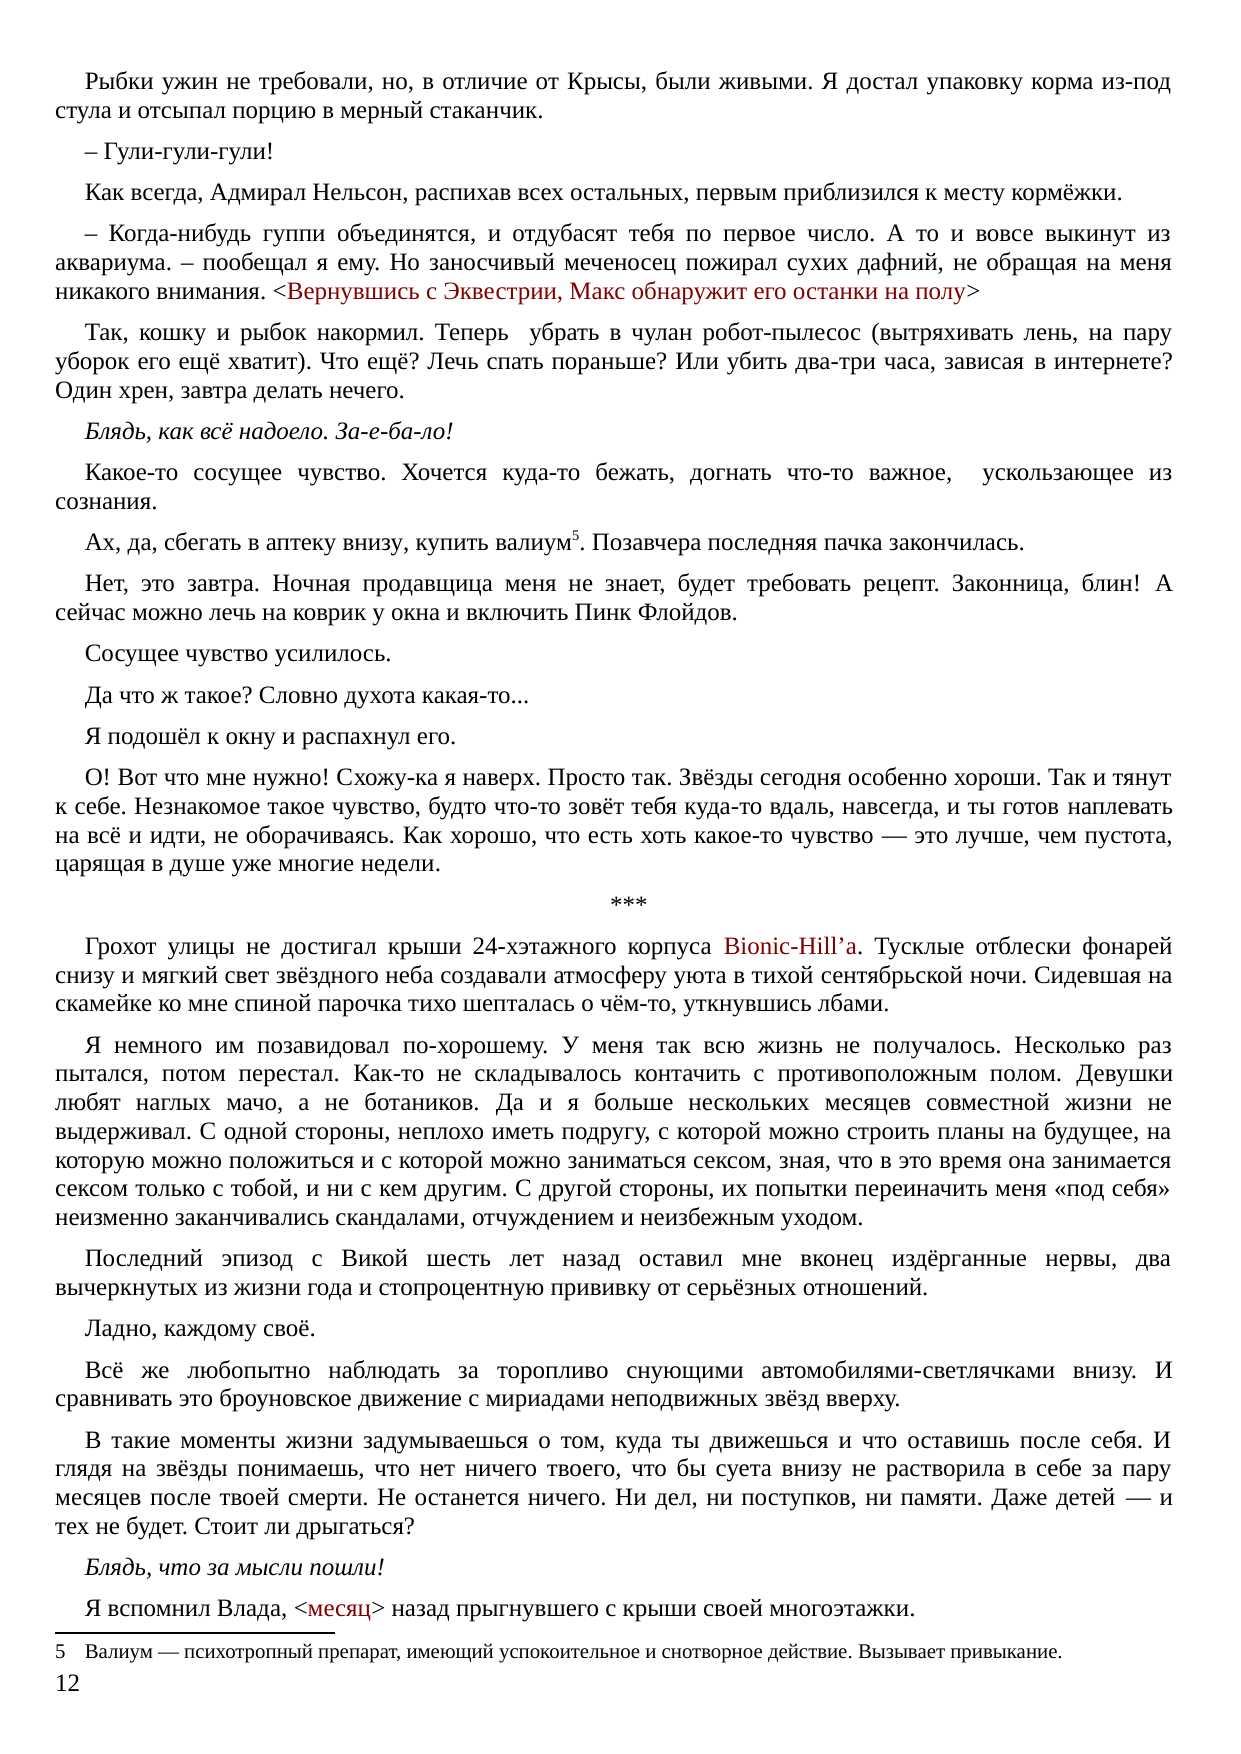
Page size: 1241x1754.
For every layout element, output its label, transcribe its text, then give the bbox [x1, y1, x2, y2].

text В такие моменты жизни задумываешься о том, куда ты движешься и что оставишь после себя. И глядя на звёзды понимаешь, что нет ничего твоего, что бы суета внизу не растворила в себе за пару месяцев после твоей смерти. Не останется ничего. Ни дел, ни поступков, ни памяти. Даже детей — и тех не будет. Стоит ли дрыгаться? [55, 1425, 1173, 1540]
text – Когда-нибудь гуппи объединятся, и отдубасят тебя по первое число. А то и вовсе выкинут из аквариума. – пообещал я ему. Но заносчивый меченосец пожирал сухих дафний, не обращая на меня никакого внимания. <Вернувшись с Эквестрии, Макс обнаружит его останки на полу> [55, 218, 1173, 305]
text Ладно, каждому своё. [55, 1313, 1173, 1342]
text Нет, это завтра. Ночная продавщица меня не знает, будет требовать рецепт. Законница, блин! А сейчас можно лечь на коврик у окна и включить Пинк Флойдов. [55, 568, 1173, 626]
text О! Вот что мне нужно! Схожу-ка я наверх. Просто так. Звёзды сегодня особенно хороши. Так и тянут к себе. Незнакомое такое чувство, будто что-то зовёт тебя куда-то вдаль, навсегда, и ты готов наплевать на всё и идти, не оборачиваясь. Как хорошо, что есть хоть какое-то чувство — это лучше, чем пустота, царящая в душе уже многие недели. [55, 762, 1173, 877]
text Я подошёл к окну и распахнул его. [55, 721, 1173, 750]
text Ах, да, сбегать в аптеку внизу, купить валиум. Позавчера последняя пачка закончилась. [55, 527, 1173, 556]
text Как всегда, Адмирал Нельсон, распихав всех остальных, первым приблизился к месту кормёжки. [55, 177, 1173, 206]
text Да что ж такое? Словно духота какая-то... [55, 680, 1173, 708]
text Грохот улицы не достигал крыши 24-хэтажного корпуса Bionic-Hill’а. Тусклые отблески фонарей снизу и мягкий свет звёздного неба создавали атмосферу уюта в тихой сентябрьской ночи. Сидевшая на скамейке ко мне спиной парочка тихо шепталась о чём-то, уткнувшись лбами. [55, 931, 1173, 1017]
text Блядь, как всё надоело. За-е-ба-ло! [55, 416, 1173, 445]
text Какое-то сосущее чувство. Хочется куда-то бежать, догнать что-то важное, ускользающее из сознания. [55, 457, 1173, 515]
text – Гули-гули-гули! [55, 136, 1173, 165]
text Сосущее чувство усилилось. [55, 638, 1173, 667]
text Рыбки ужин не требовали, но, в отличие от Крысы, были живыми. Я достал упаковку корма из-под стула и отсыпал порцию в мерный стаканчик. [55, 66, 1173, 123]
text Всё же любопытно наблюдать за торопливо снующими автомобилями-светлячками внизу. И сравнивать это броуновское движение с мириадами неподвижных звёзд вверху. [55, 1355, 1173, 1412]
text Валиум — психотропный препарат, имеющий успокоительное и снотворное действие. Вызывает привыкание. [55, 1639, 1173, 1663]
text Я вспомнил Влада, <месяц> назад прыгнувшего с крыши своей многоэтажки. [55, 1593, 1173, 1622]
text Так, кошку и рыбок накормил. Теперь убрать в чулан робот-пылесос (вытряхивать лень, на пару уборок его ещё хватит). Что ещё? Лечь спать пораньше? Или убить два-три часа, зависая в интернете? Один хрен, завтра делать нечего. [55, 317, 1173, 403]
text Блядь, что за мысли пошли! [55, 1552, 1173, 1581]
text Я немного им позавидовал по-хорошему. У меня так всю жизнь не получалось. Несколько раз пытался, потом перестал. Как-то не складывалось контачить с противоположным полом. Девушки любят наглых мачо, а не ботаников. Да и я больше нескольких месяцев совместной жизни не выдерживал. С одной стороны, неплохо иметь подругу, с которой можно строить планы на будущее, на которую можно положиться и с которой можно заниматься сексом, зная, что в это время она занимается сексом только с тобой, и ни с кем другим. С другой стороны, их попытки переиначить меня «под себя» неизменно заканчивались скандалами, отчуждением и неизбежным уходом. [55, 1030, 1173, 1231]
text *** [55, 890, 1173, 918]
text Последний эпизод с Викой шесть лет назад оставил мне вконец издёрганные нервы, два вычеркнутых из жизни года и стопроцентную прививку от серьёзных отношений. [55, 1243, 1173, 1301]
